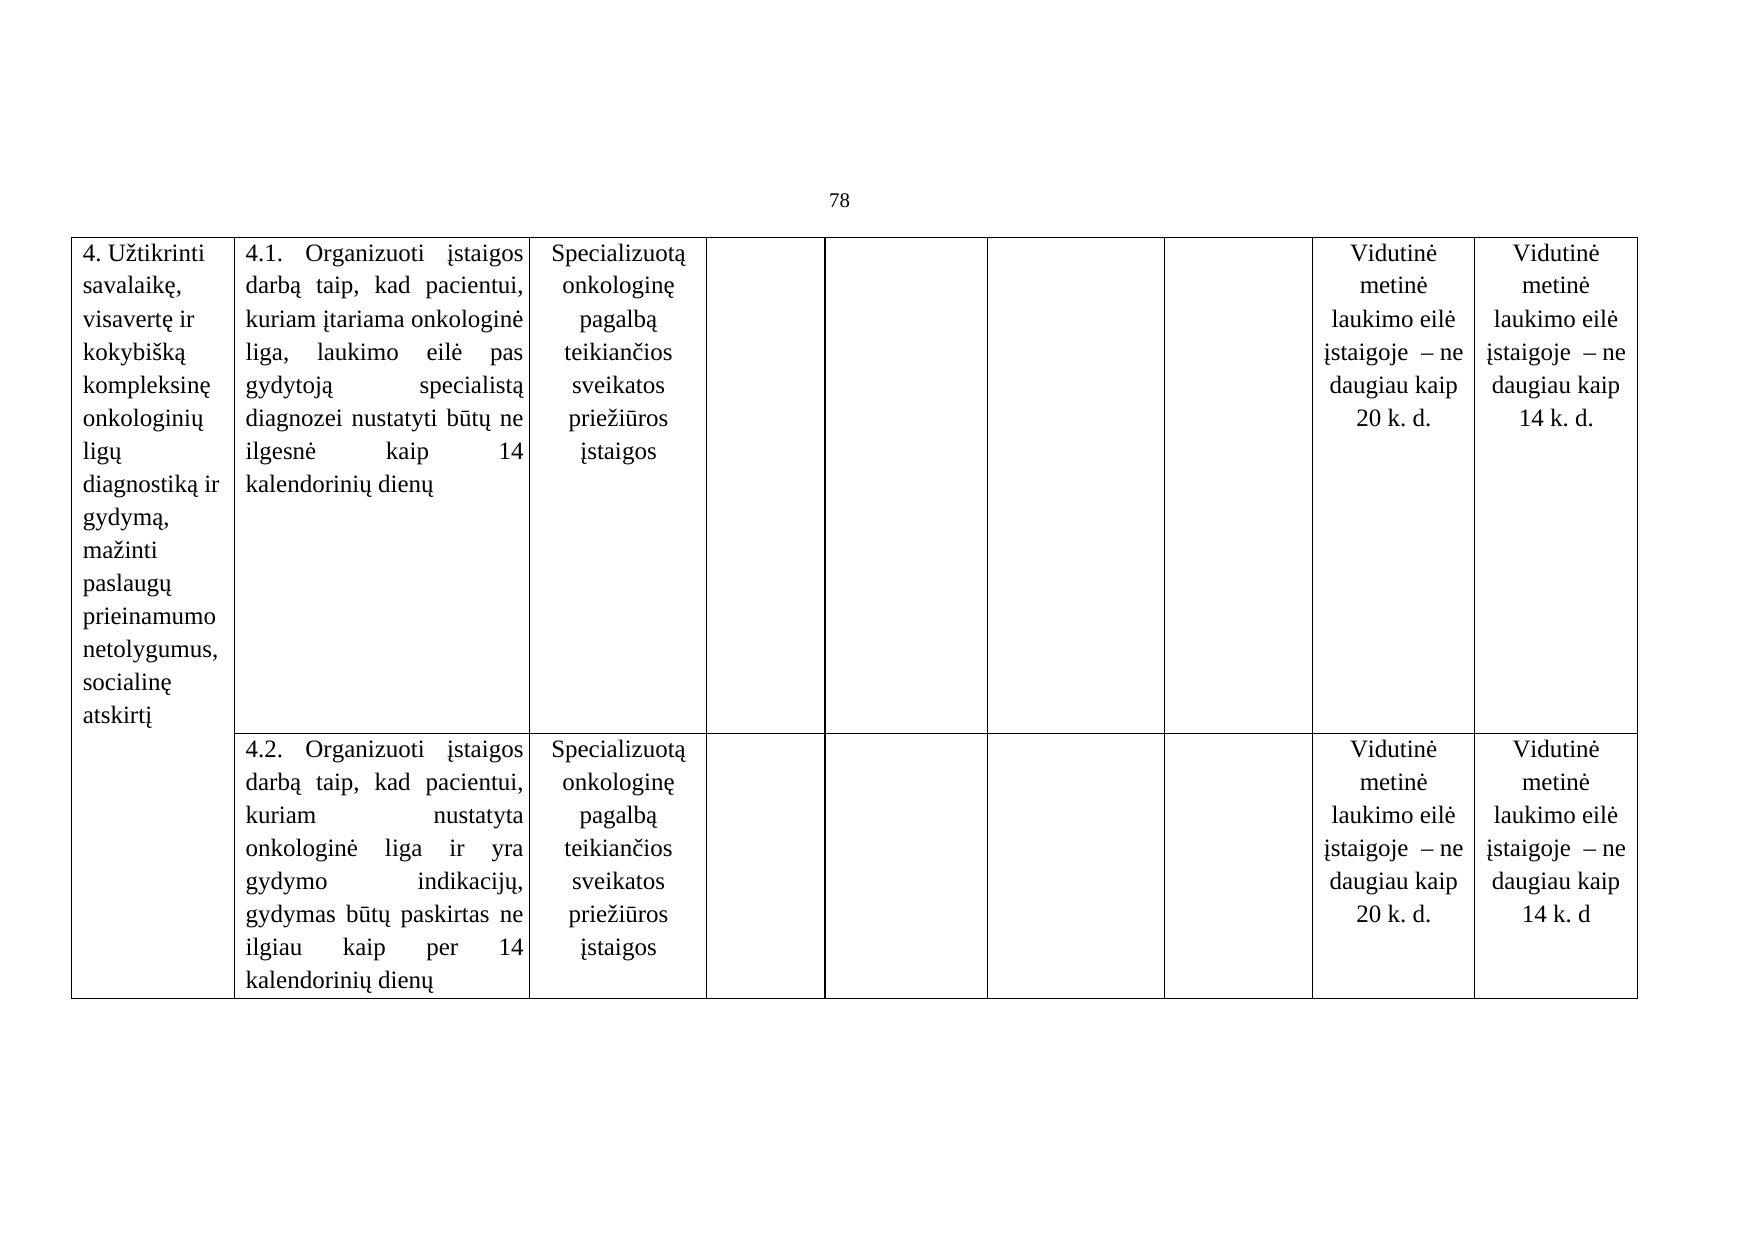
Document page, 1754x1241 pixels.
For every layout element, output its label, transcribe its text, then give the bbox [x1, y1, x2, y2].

table_cell [826, 238, 987, 733]
table_cell 4.1. Organizuoti įstaigos darbą taip, kad pacientui, kuriam įtariama onkologinė liga, laukimo eilė pas gydytoją specialistą diagnozei nustatyti būtų ne ilgesnė kaip 14 kalendorinių dienų [235, 238, 529, 733]
table_cell [988, 734, 1164, 998]
table_cell Vidutinė metinė laukimo eilė įstaigoje – ne daugiau kaip 20 k. d. [1313, 734, 1474, 998]
table_cell [988, 238, 1164, 733]
table_cell 4.2. Organizuoti įstaigos darbą taip, kad pacientui, kuriam nustatyta onkologinė liga ir yra gydymo indikacijų, gydymas būtų paskirtas ne ilgiau kaip per 14 kalendorinių dienų [235, 734, 529, 998]
table_cell [1165, 734, 1312, 998]
table_cell [707, 238, 824, 733]
table_cell 4. Užtikrinti savalaikę, visavertę ir kokybišką kompleksinę onkologinių ligų diagnostiką ir gydymą, mažinti paslaugų prieinamumo netolygumus, socialinę atskirtį [72, 238, 234, 998]
table_cell Specializuotą onkologinę pagalbą teikiančios sveikatos priežiūros įstaigos [530, 734, 706, 998]
table_cell Specializuotą onkologinę pagalbą teikiančios sveikatos priežiūros įstaigos [530, 238, 706, 733]
table_cell [826, 734, 987, 998]
table_cell Vidutinė metinė laukimo eilė įstaigoje – ne daugiau kaip 14 k. d [1475, 734, 1637, 998]
table_cell Vidutinė metinė laukimo eilė įstaigoje – ne daugiau kaip 14 k. d. [1475, 238, 1637, 733]
table_cell Vidutinė metinė laukimo eilė įstaigoje – ne daugiau kaip 20 k. d. [1313, 238, 1474, 733]
table_cell [1165, 238, 1312, 733]
table_cell [707, 734, 824, 998]
